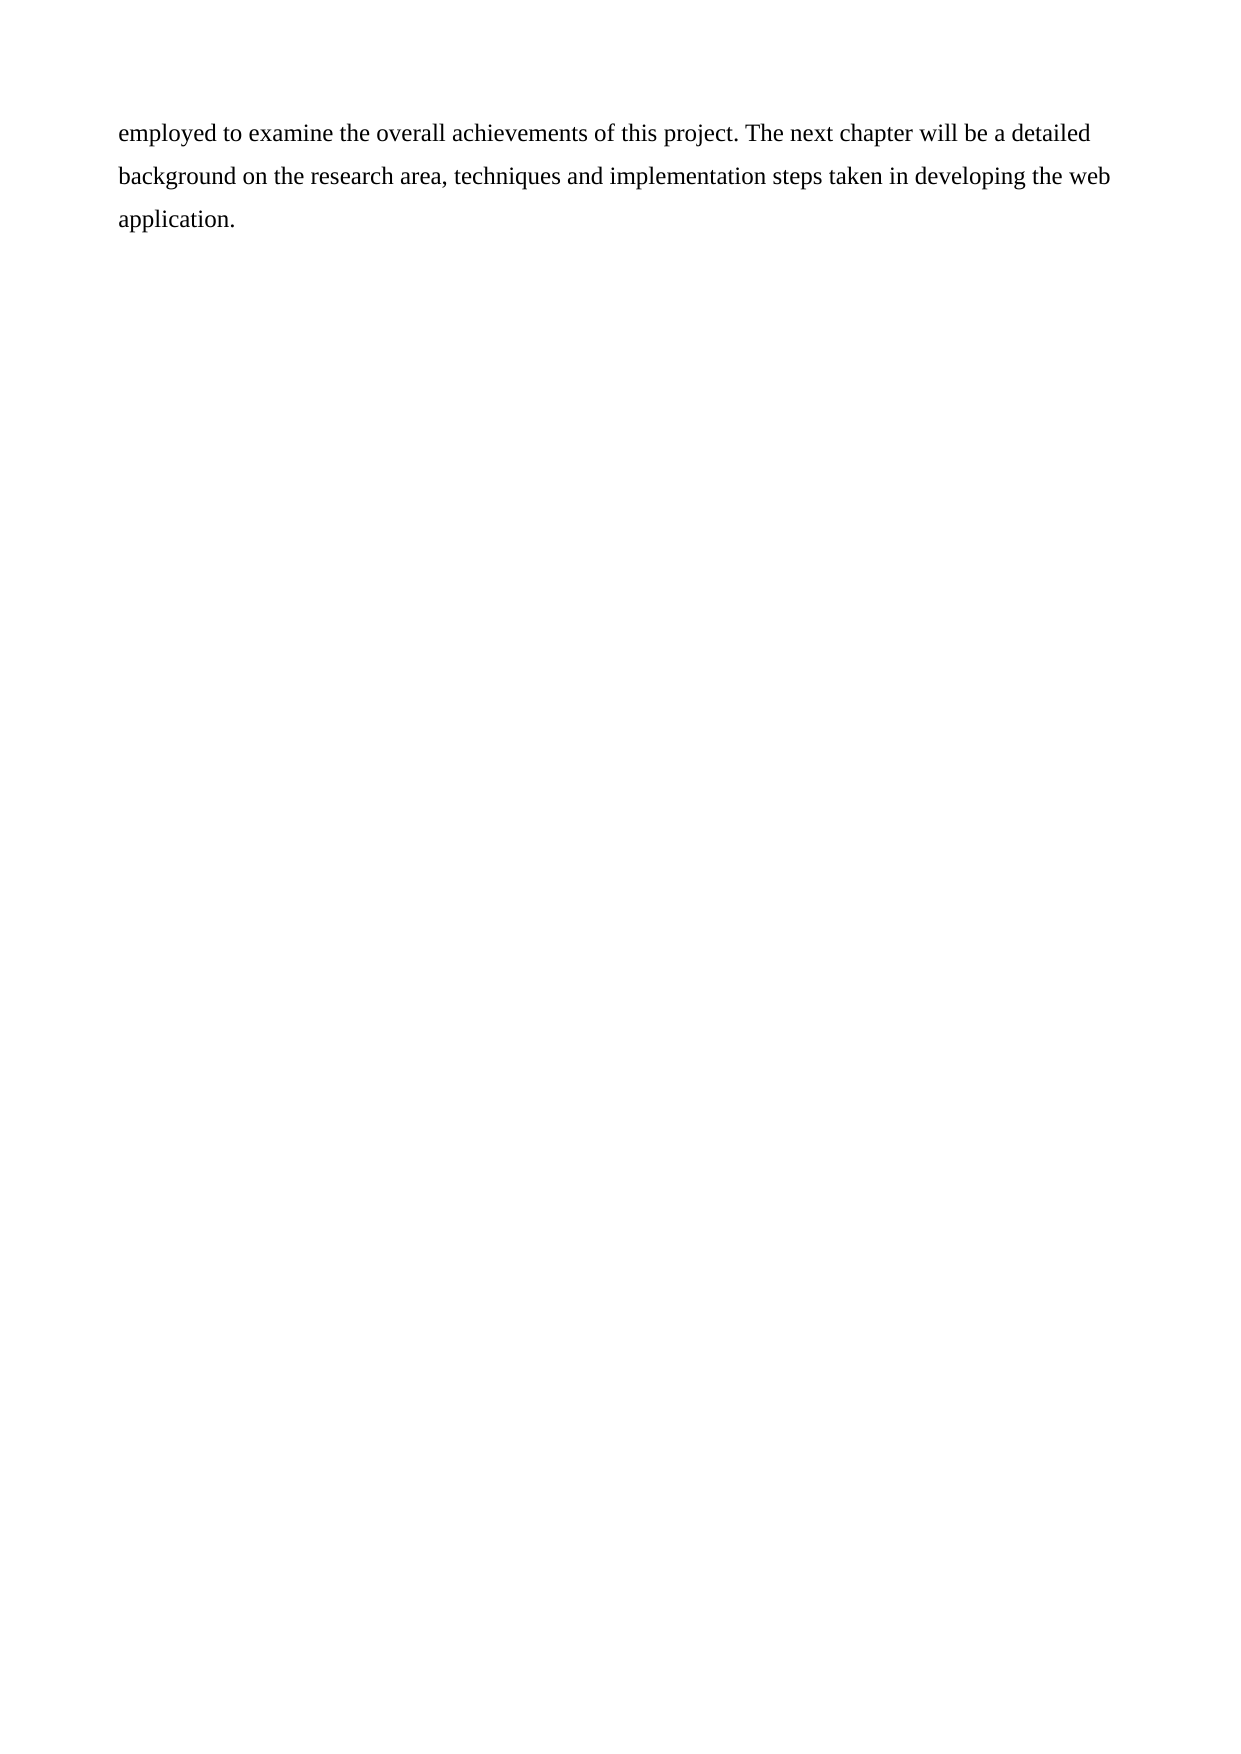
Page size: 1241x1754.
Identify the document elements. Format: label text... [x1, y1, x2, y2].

text employed to examine the overall achievements of this project. The next chapter will be a detailed background on the research area, techniques and implementation steps taken in developing the web application. [118, 118, 1122, 233]
